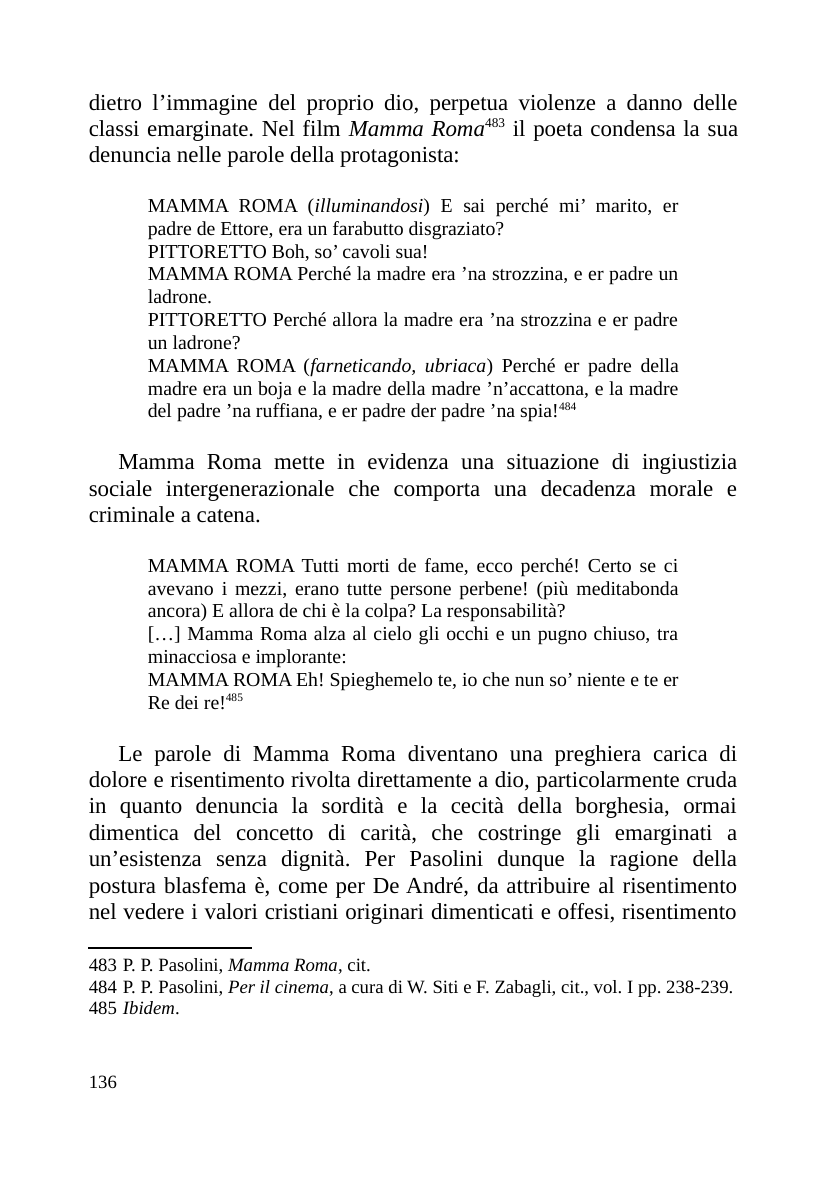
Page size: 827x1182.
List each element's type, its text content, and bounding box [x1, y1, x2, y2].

text […] Mamma Roma alza al cielo gli occhi e un pugno chiuso, tra minacciosa e implorante: [148, 622, 679, 668]
text P. P. Pasolini, Per il cinema, a cura di W. Siti e F. Zabagli, cit., vol. I pp. 238-239. [88, 976, 738, 997]
text MAMMA ROMA Tutti morti de fame, ecco perché! Certo se ci avevano i mezzi, erano tutte persone perbene! (più meditabonda ancora) E allora de chi è la colpa? La responsabilità? [148, 554, 679, 622]
text MAMMA ROMA Perché la madre era ’na strozzina, e er padre un ladrone. [148, 262, 679, 308]
text Ibidem. [88, 997, 738, 1019]
text MAMMA ROMA (farneticando, ubriaca) Perché er padre della madre era un boja e la madre della madre ’n’accattona, e la madre del padre ’na ruffiana, e er padre der padre ’na spia! [148, 354, 679, 422]
text P. P. Pasolini, Mamma Roma, cit. [88, 954, 738, 976]
text Mamma Roma mette in evidenza una situazione di ingiustizia sociale intergenerazionale che comporta una decadenza morale e criminale a catena. [88, 448, 738, 527]
text MAMMA ROMA Eh! Spieghemelo te, io che nun so’ niente e te er Re dei re! [148, 668, 679, 713]
text dietro l’immagine del proprio dio, perpetua violenze a danno delle classi emarginate. Nel film Mamma Roma il poeta condensa la sua denuncia nelle parole della protagonista: [88, 88, 738, 168]
text PITTORETTO Perché allora la madre era ’na strozzina e er padre un ladrone? [148, 308, 679, 354]
text MAMMA ROMA (illuminandosi) E sai perché mi’ marito, er padre de Ettore, era un farabutto disgraziato? [148, 194, 679, 239]
text Le parole di Mamma Roma diventano una preghiera carica di dolore e risentimento rivolta direttamente a dio, particolarmente cruda in quanto denuncia la sordità e la cecità della borghesia, ormai dimentica del concetto di carità, che costringe gli emarginati a un’esistenza senza dignità. Per Pasolini dunque la ragione della postura blasfema è, come per De André, da attribuire al risentimento nel vedere i valori cristiani originari dimenticati e offesi, risentimento [88, 740, 738, 924]
text PITTORETTO Boh, so’ cavoli sua! [148, 239, 679, 262]
